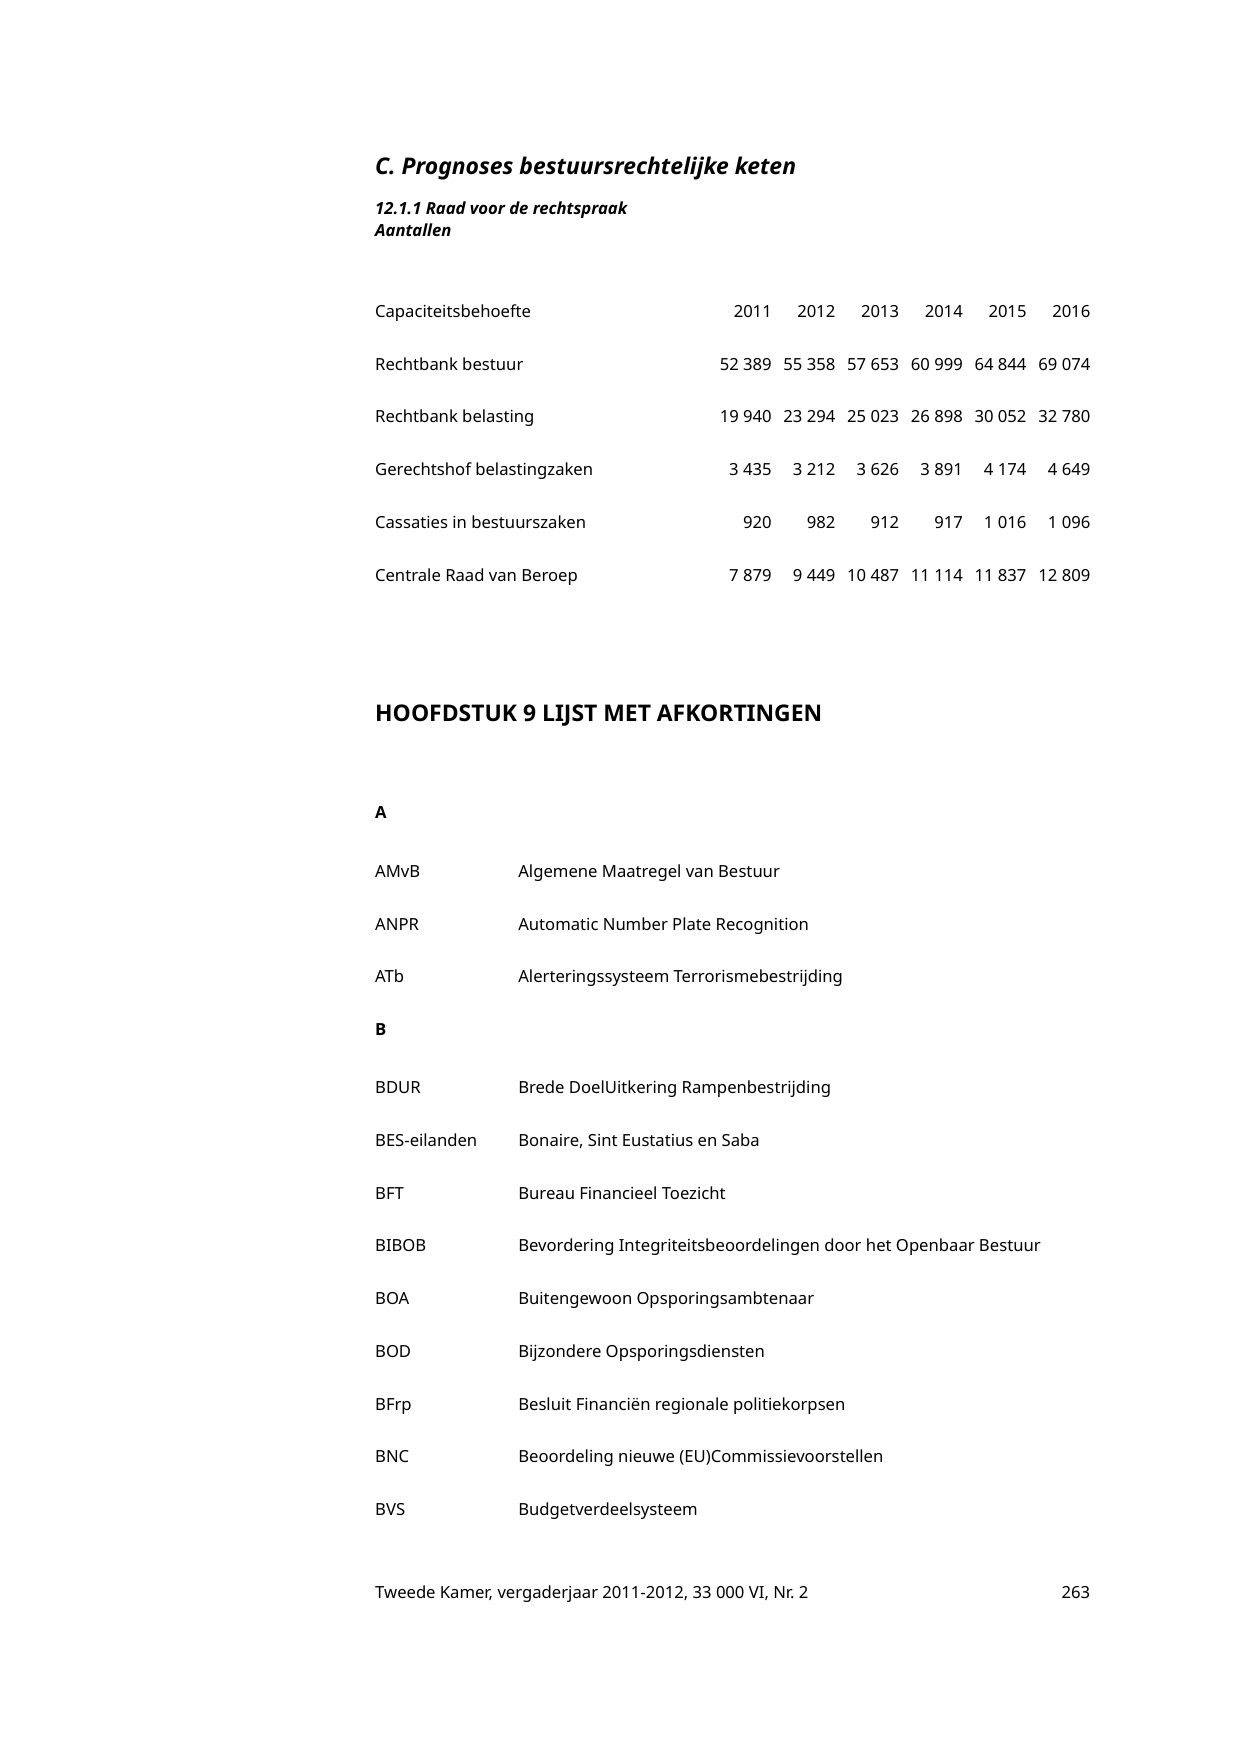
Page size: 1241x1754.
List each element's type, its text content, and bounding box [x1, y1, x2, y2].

table_cell Beoordeling nieuwe (EU)Commissievoorstellen [518, 1445, 1090, 1498]
table_cell Bonaire, Sint Eustatius en Saba [518, 1129, 1090, 1181]
table_cell 30 052 [963, 405, 1026, 458]
table_header 2013 [835, 300, 899, 352]
table_cell 19 940 [708, 405, 771, 458]
table_cell 9 449 [771, 563, 835, 616]
table_cell Rechtbank belasting [375, 405, 708, 458]
text Aantallen [375, 219, 1090, 242]
table_cell Budgetverdeelsysteem [518, 1498, 1090, 1520]
table_cell BNC [375, 1445, 518, 1498]
table_cell 11 837 [963, 563, 1026, 616]
table_cell AMvB [375, 859, 518, 912]
table_cell BFT [375, 1181, 518, 1234]
table_cell Bureau Financieel Toezicht [518, 1181, 1090, 1234]
table_cell 57 653 [835, 352, 899, 405]
table_cell Algemene Maatregel van Bestuur [518, 859, 1090, 912]
table_cell [518, 1018, 1090, 1076]
table_cell ATb [375, 965, 518, 1017]
subtitle C. Prognoses bestuursrechtelijke keten [375, 150, 1090, 181]
table_cell 60 999 [899, 352, 963, 405]
text 12.1.1 Raad voor de rechtspraak [375, 196, 1090, 219]
table_cell 7 879 [708, 563, 771, 616]
table_cell Bijzondere Opsporingsdiensten [518, 1340, 1090, 1392]
table_cell BOA [375, 1287, 518, 1339]
table_cell Besluit Financiën regionale politiekorpsen [518, 1392, 1090, 1445]
table_header Capaciteitsbehoefte [375, 300, 708, 352]
table_header 2011 [708, 300, 771, 352]
table_cell Brede DoelUitkering Rampenbestrijding [518, 1076, 1090, 1129]
table_cell 1 016 [963, 510, 1026, 563]
table_cell BIBOB [375, 1234, 518, 1287]
table_cell Automatic Number Plate Recognition [518, 912, 1090, 965]
table_header A [375, 801, 518, 859]
table_cell 32 780 [1026, 405, 1090, 458]
table_cell BES-eilanden [375, 1129, 518, 1181]
table_cell 4 649 [1026, 458, 1090, 510]
table_header 2016 [1026, 300, 1090, 352]
table_header 2012 [771, 300, 835, 352]
table_cell BDUR [375, 1076, 518, 1129]
table_cell Rechtbank bestuur [375, 352, 708, 405]
table_cell 4 174 [963, 458, 1026, 510]
table_cell 3 891 [899, 458, 963, 510]
subtitle HOOFDSTUK 9 LIJST MET AFKORTINGEN [375, 697, 1090, 728]
table_cell Centrale Raad van Beroep [375, 563, 708, 616]
table_cell Cassaties in bestuurszaken [375, 510, 708, 563]
table_cell 12 809 [1026, 563, 1090, 616]
table_cell 920 [708, 510, 771, 563]
table_cell Alerteringssysteem Terrorismebestrijding [518, 965, 1090, 1017]
table_cell Bevordering Integriteitsbeoordelingen door het Openbaar Bestuur [518, 1234, 1090, 1287]
table_cell 11 114 [899, 563, 963, 616]
table_cell 64 844 [963, 352, 1026, 405]
table_cell 3 626 [835, 458, 899, 510]
table_cell 69 074 [1026, 352, 1090, 405]
table_cell 917 [899, 510, 963, 563]
table_cell BOD [375, 1340, 518, 1392]
table_header 2014 [899, 300, 963, 352]
table_cell 55 358 [771, 352, 835, 405]
table_cell ANPR [375, 912, 518, 965]
table_cell B [375, 1018, 518, 1076]
table_cell 982 [771, 510, 835, 563]
table_cell 912 [835, 510, 899, 563]
table_cell 3 212 [771, 458, 835, 510]
table_header [518, 801, 1090, 859]
table_cell 26 898 [899, 405, 963, 458]
table_cell 25 023 [835, 405, 899, 458]
table_header 2015 [963, 300, 1026, 352]
table_cell 10 487 [835, 563, 899, 616]
table_cell 3 435 [708, 458, 771, 510]
table_cell BVS [375, 1498, 518, 1520]
table_cell 23 294 [771, 405, 835, 458]
table_cell 1 096 [1026, 510, 1090, 563]
table_cell BFrp [375, 1392, 518, 1445]
table_cell Gerechtshof belastingzaken [375, 458, 708, 510]
table_cell 52 389 [708, 352, 771, 405]
table_cell Buitengewoon Opsporingsambtenaar [518, 1287, 1090, 1339]
